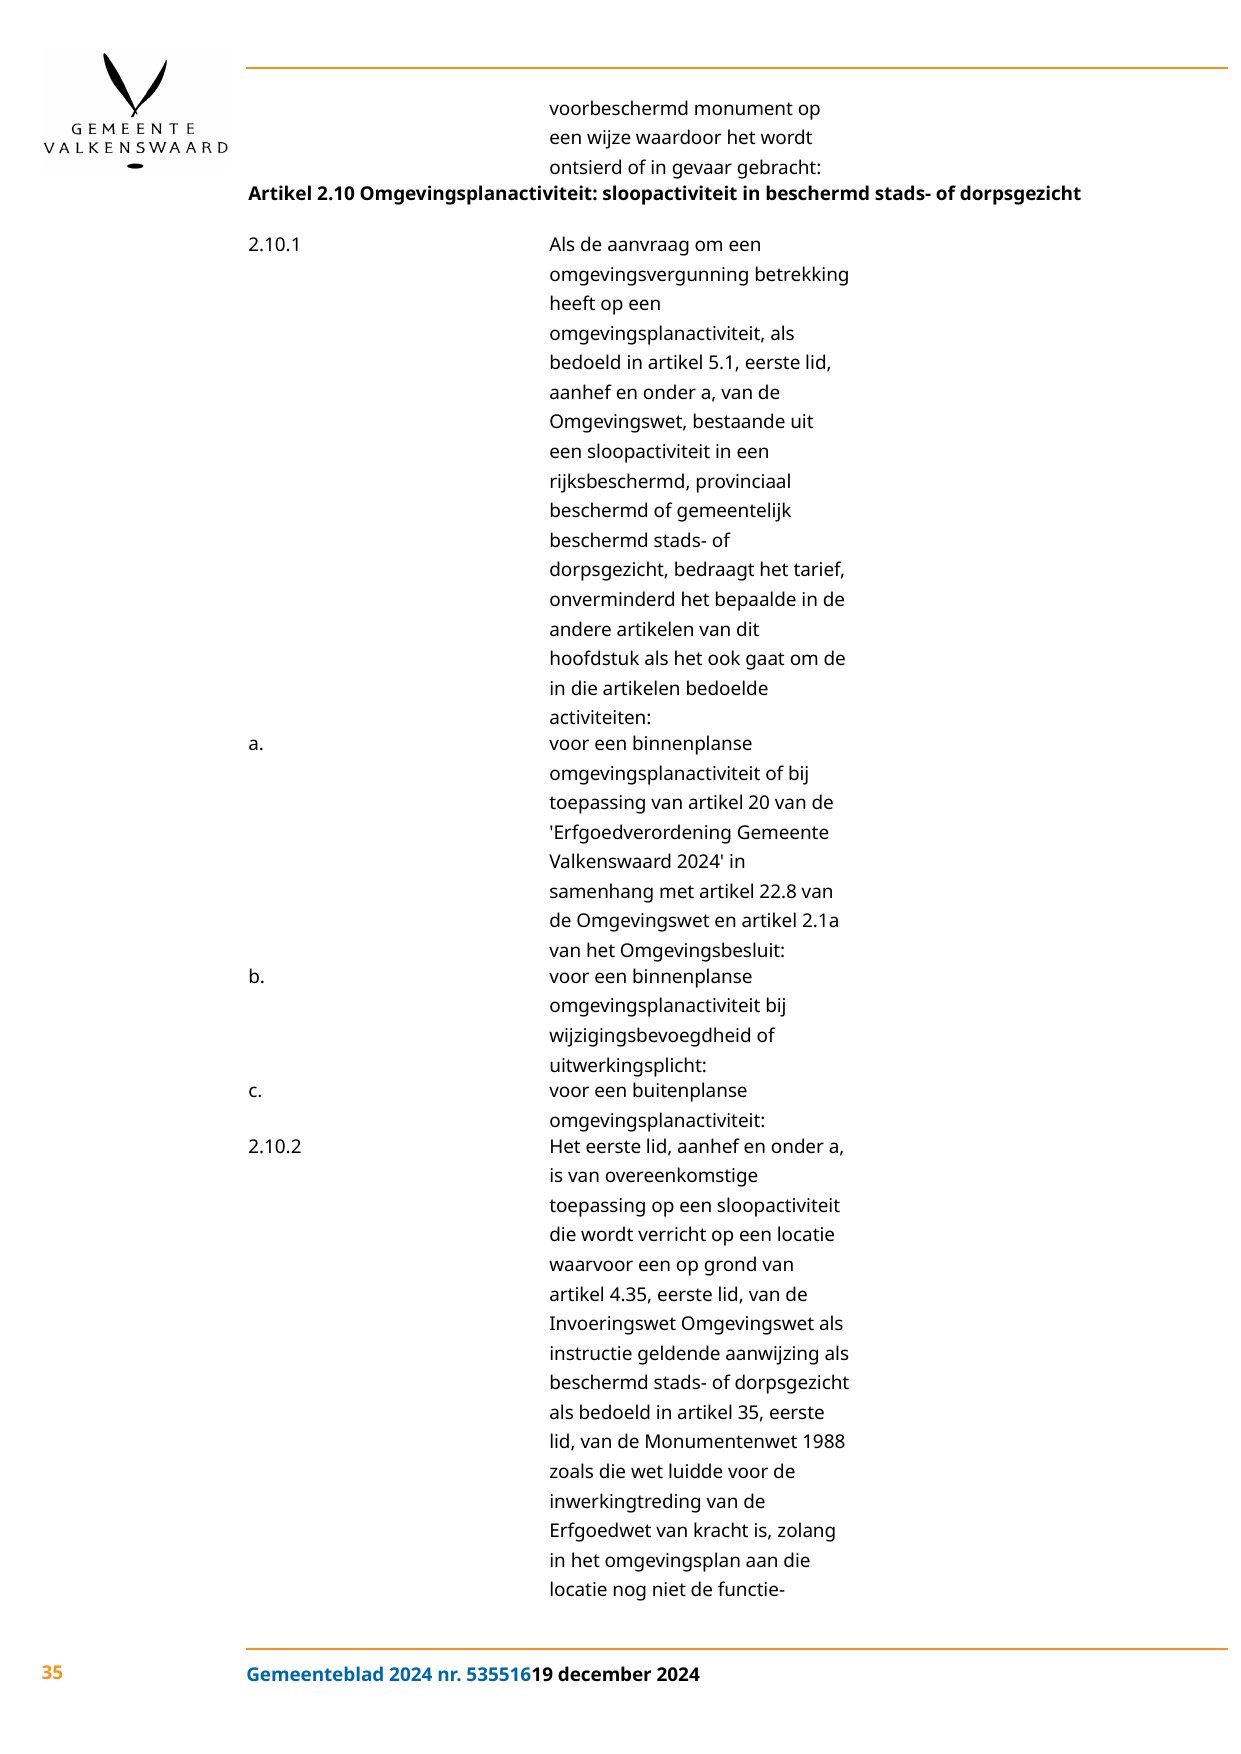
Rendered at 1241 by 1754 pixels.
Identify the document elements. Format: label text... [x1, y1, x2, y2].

table_cell 2.10.2 [248, 1133, 549, 1602]
table_cell [850, 963, 1152, 1077]
table_cell Als de aanvraag om een omgevingsvergunning betrekking heeft op een omgevingsplanactiviteit, als bedoeld in artikel 5.1, eerste lid, aanhef en onder a, van de Omgevingswet, bestaande uit een sloopactiviteit in een rijksbeschermd, provinciaal beschermd of gemeentelijk beschermd stads- of dorpsgezicht, bedraagt het tarief, onverminderd het bepaalde in de andere artikelen van dit hoofdstuk als het ook gaat om de in die artikelen bedoelde activiteiten: [549, 231, 850, 730]
table_cell [549, 205, 850, 231]
table_cell voorbeschermd monument op een wijze waardoor het wordt ontsierd of in gevaar gebracht: [549, 95, 850, 180]
table_cell [850, 1078, 1152, 1133]
picture [41, 47, 231, 172]
table_cell voor een binnenplanse omgevingsplanactiviteit bij wijzigingsbevoegdheid of uitwerkingsplicht: [549, 963, 850, 1077]
table_cell [850, 730, 1152, 963]
table_cell [850, 95, 1152, 180]
table_cell 2.10.1 [248, 231, 549, 730]
table_cell [850, 231, 1152, 730]
table_cell Het eerste lid, aanhef en onder a, is van overeenkomstige toepassing op een sloopactiviteit die wordt verricht op een locatie waarvoor een op grond van artikel 4.35, eerste lid, van de Invoeringswet Omgevingswet als instructie geldende aanwijzing als beschermd stads- of dorpsgezicht als bedoeld in artikel 35, eerste lid, van de Monumentenwet 1988 zoals die wet luidde voor de inwerkingtreding van de Erfgoedwet van kracht is, zolang in het omgevingsplan aan die locatie nog niet de functie- [549, 1133, 850, 1602]
table_cell voor een buitenplanse omgevingsplanactiviteit: [549, 1078, 850, 1133]
table_cell [850, 205, 1152, 231]
table_cell [850, 1133, 1152, 1602]
table_cell [248, 205, 549, 231]
table_cell Artikel 2.10 Omgevingsplanactiviteit: sloopactiviteit in beschermd stads- of dorpsgezicht [248, 180, 1152, 205]
table_cell [248, 95, 549, 180]
table_cell b. [248, 963, 549, 1077]
table_cell a. [248, 730, 549, 963]
table_cell c. [248, 1078, 549, 1133]
table_cell voor een binnenplanse omgevingsplanactiviteit of bij toepassing van artikel 20 van de 'Erfgoedverordening Gemeente Valkenswaard 2024' in samenhang met artikel 22.8 van de Omgevingswet en artikel 2.1a van het Omgevingsbesluit: [549, 730, 850, 963]
